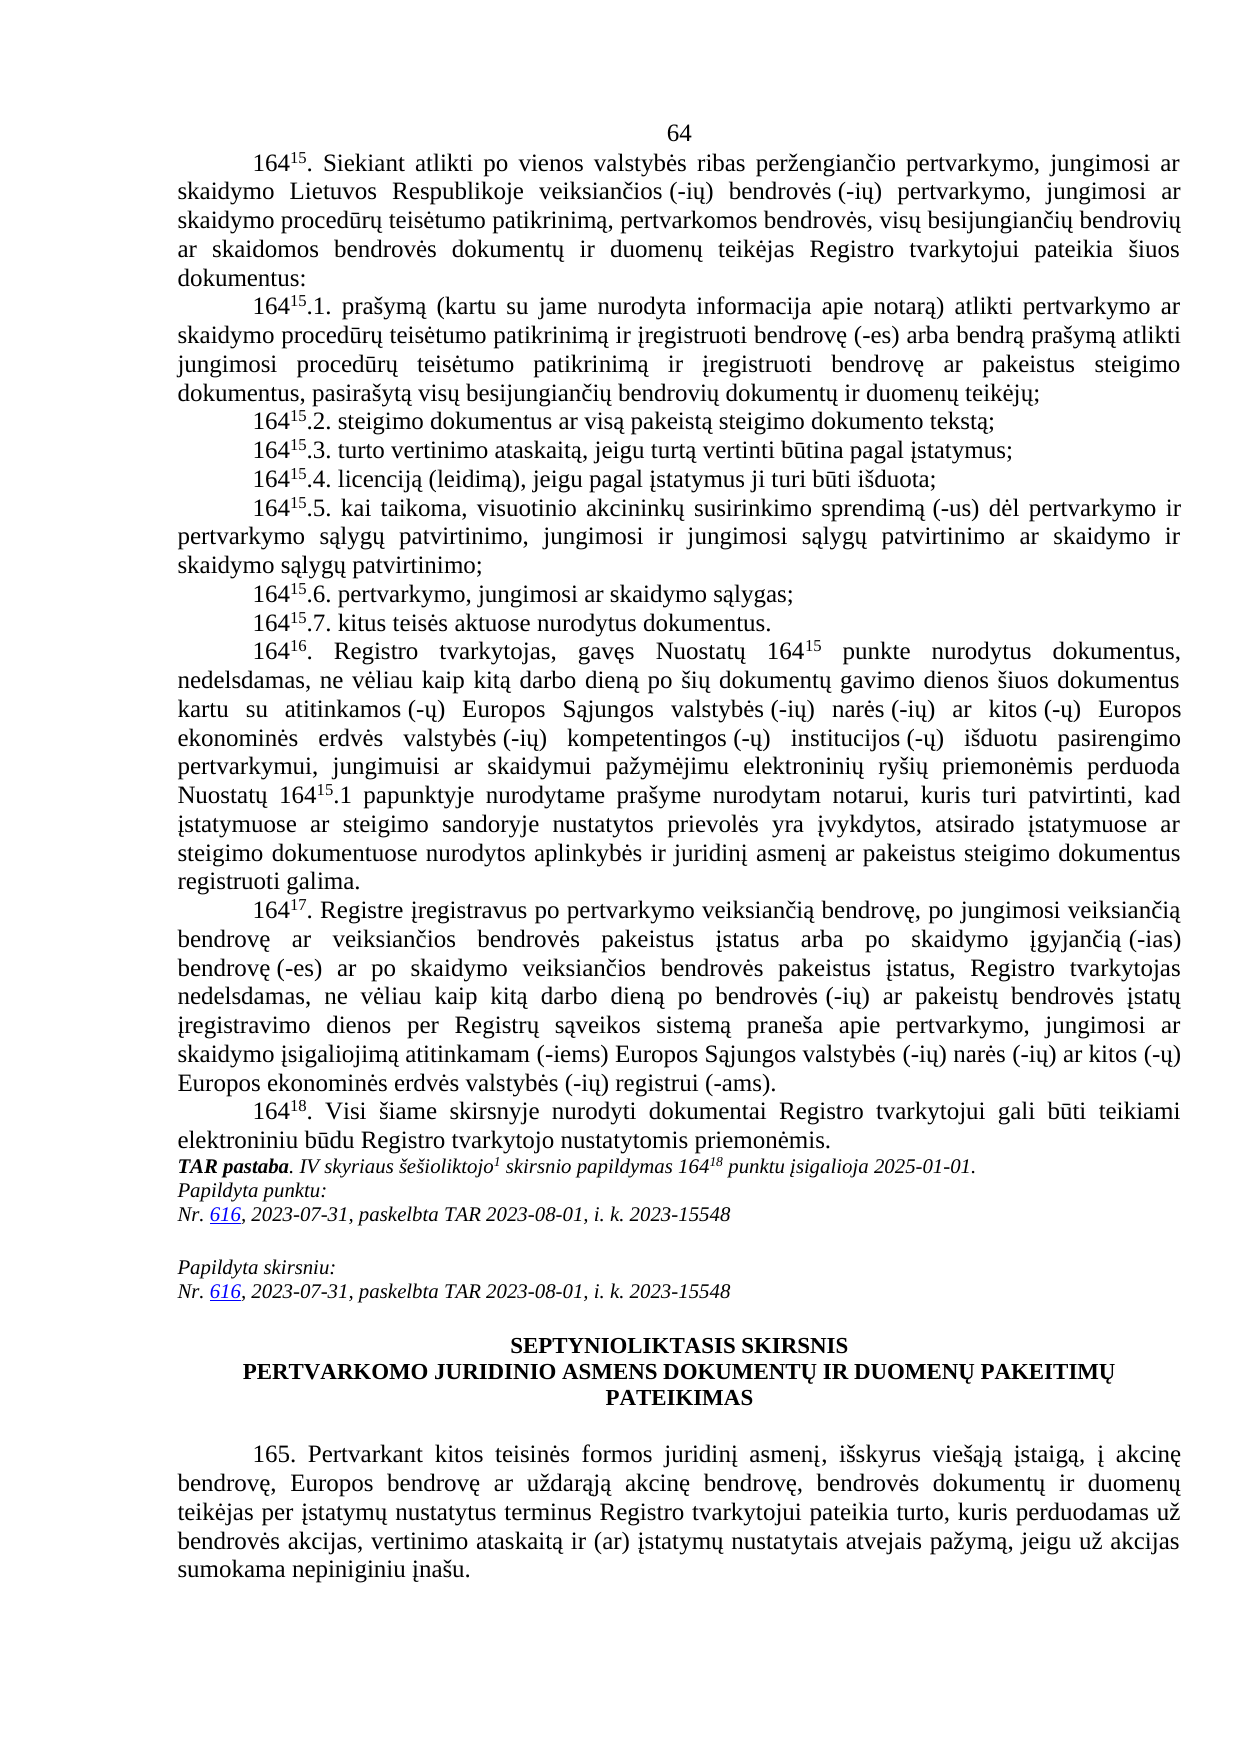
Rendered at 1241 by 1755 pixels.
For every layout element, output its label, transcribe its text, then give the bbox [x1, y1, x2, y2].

text Papildyta skirsniu: [177, 1255, 1181, 1279]
text 16415.2. steigimo dokumentus ar visą pakeistą steigimo dokumento tekstą; [177, 406, 1181, 435]
text 16415. Siekiant atlikti po vienos valstybės ribas peržengiančio pertvarkymo, jungimosi ar skaidymo Lietuvos Respublikoje veiksiančios (-ių) bendrovės (-ių) pertvarkymo, jungimosi ar skaidymo procedūrų teisėtumo patikrinimą, pertvarkomos bendrovės, visų besijungiančių bendrovių ar skaidomos bendrovės dokumentų ir duomenų teikėjas Registro tvarkytojui pateikia šiuos dokumentus: [177, 148, 1181, 291]
text 16415.3. turto vertinimo ataskaitą, jeigu turtą vertinti būtina pagal įstatymus; [177, 435, 1181, 464]
text Nr. 616, 2023-07-31, paskelbta TAR 2023-08-01, i. k. 2023-15548 [177, 1202, 1181, 1226]
text SEPTYNIOLIKTASIS SKIRSNIS [177, 1332, 1181, 1358]
text TAR pastaba. IV skyriaus šešioliktojo1 skirsnio papildymas 16418 punktu įsigalioja 2025-01-01. [177, 1154, 1181, 1178]
text 16415.6. pertvarkymo, jungimosi ar skaidymo sąlygas; [177, 579, 1181, 608]
text 16415.4. licenciją (leidimą), jeigu pagal įstatymus ji turi būti išduota; [177, 464, 1181, 493]
text 16416. Registro tvarkytojas, gavęs Nuostatų 16415 punkte nurodytus dokumentus, nedelsdamas, ne vėliau kaip kitą darbo dieną po šių dokumentų gavimo dienos šiuos dokumentus kartu su atitinkamos (-ų) Europos Sąjungos valstybės (-ių) narės (-ių) ar kitos (-ų) Europos ekonominės erdvės valstybės (-ių) kompetentingos (-ų) institucijos (-ų) išduotu pasirengimo pertvarkymui, jungimuisi ar skaidymui pažymėjimu elektroninių ryšių priemonėmis perduoda Nuostatų 16415.1 papunktyje nurodytame prašyme nurodytam notarui, kuris turi patvirtinti, kad įstatymuose ar steigimo sandoryje nustatytos prievolės yra įvykdytos, atsirado įstatymuose ar steigimo dokumentuose nurodytos aplinkybės ir juridinį asmenį ar pakeistus steigimo dokumentus registruoti galima. [177, 636, 1181, 895]
text PERTVARKOMO JURIDINIO ASMENS DOKUMENTŲ IR DUOMENŲ PAKEITIMŲ PATEIKIMAS [177, 1358, 1181, 1411]
text 16415.5. kai taikoma, visuotinio akcininkų susirinkimo sprendimą (-us) dėl pertvarkymo ir pertvarkymo sąlygų patvirtinimo, jungimosi ir jungimosi sąlygų patvirtinimo ar skaidymo ir skaidymo sąlygų patvirtinimo; [177, 493, 1181, 579]
text 16415.1. prašymą (kartu su jame nurodyta informacija apie notarą) atlikti pertvarkymo ar skaidymo procedūrų teisėtumo patikrinimą ir įregistruoti bendrovę (-es) arba bendrą prašymą atlikti jungimosi procedūrų teisėtumo patikrinimą ir įregistruoti bendrovę ar pakeistus steigimo dokumentus, pasirašytą visų besijungiančių bendrovių dokumentų ir duomenų teikėjų; [177, 291, 1181, 406]
text 165. Pertvarkant kitos teisinės formos juridinį asmenį, išskyrus viešąją įstaigą, į akcinę bendrovę, Europos bendrovę ar uždarąją akcinę bendrovę, bendrovės dokumentų ir duomenų teikėjas per įstatymų nustatytus terminus Registro tvarkytojui pateikia turto, kuris perduodamas už bendrovės akcijas, vertinimo ataskaitą ir (ar) įstatymų nustatytais atvejais pažymą, jeigu už akcijas sumokama nepiniginiu įnašu. [177, 1439, 1181, 1583]
text Papildyta punktu: [177, 1178, 1181, 1202]
text Nr. 616, 2023-07-31, paskelbta TAR 2023-08-01, i. k. 2023-15548 [177, 1279, 1181, 1303]
text 16418. Visi šiame skirsnyje nurodyti dokumentai Registro tvarkytojui gali būti teikiami elektroniniu būdu Registro tvarkytojo nustatytomis priemonėmis. [177, 1096, 1181, 1154]
text 16415.7. kitus teisės aktuose nurodytus dokumentus. [177, 608, 1181, 636]
text 16417. Registre įregistravus po pertvarkymo veiksiančią bendrovę, po jungimosi veiksiančią bendrovę ar veiksiančios bendrovės pakeistus įstatus arba po skaidymo įgyjančią (‑ias) bendrovę (‑es) ar po skaidymo veiksiančios bendrovės pakeistus įstatus, Registro tvarkytojas nedelsdamas, ne vėliau kaip kitą darbo dieną po bendrovės (-ių) ar pakeistų bendrovės įstatų įregistravimo dienos per Registrų sąveikos sistemą praneša apie pertvarkymo, jungimosi ar skaidymo įsigaliojimą atitinkamam (‑iems) Europos Sąjungos valstybės (-ių) narės (-ių) ar kitos (-ų) Europos ekonominės erdvės valstybės (-ių) registrui (-ams). [177, 895, 1181, 1096]
